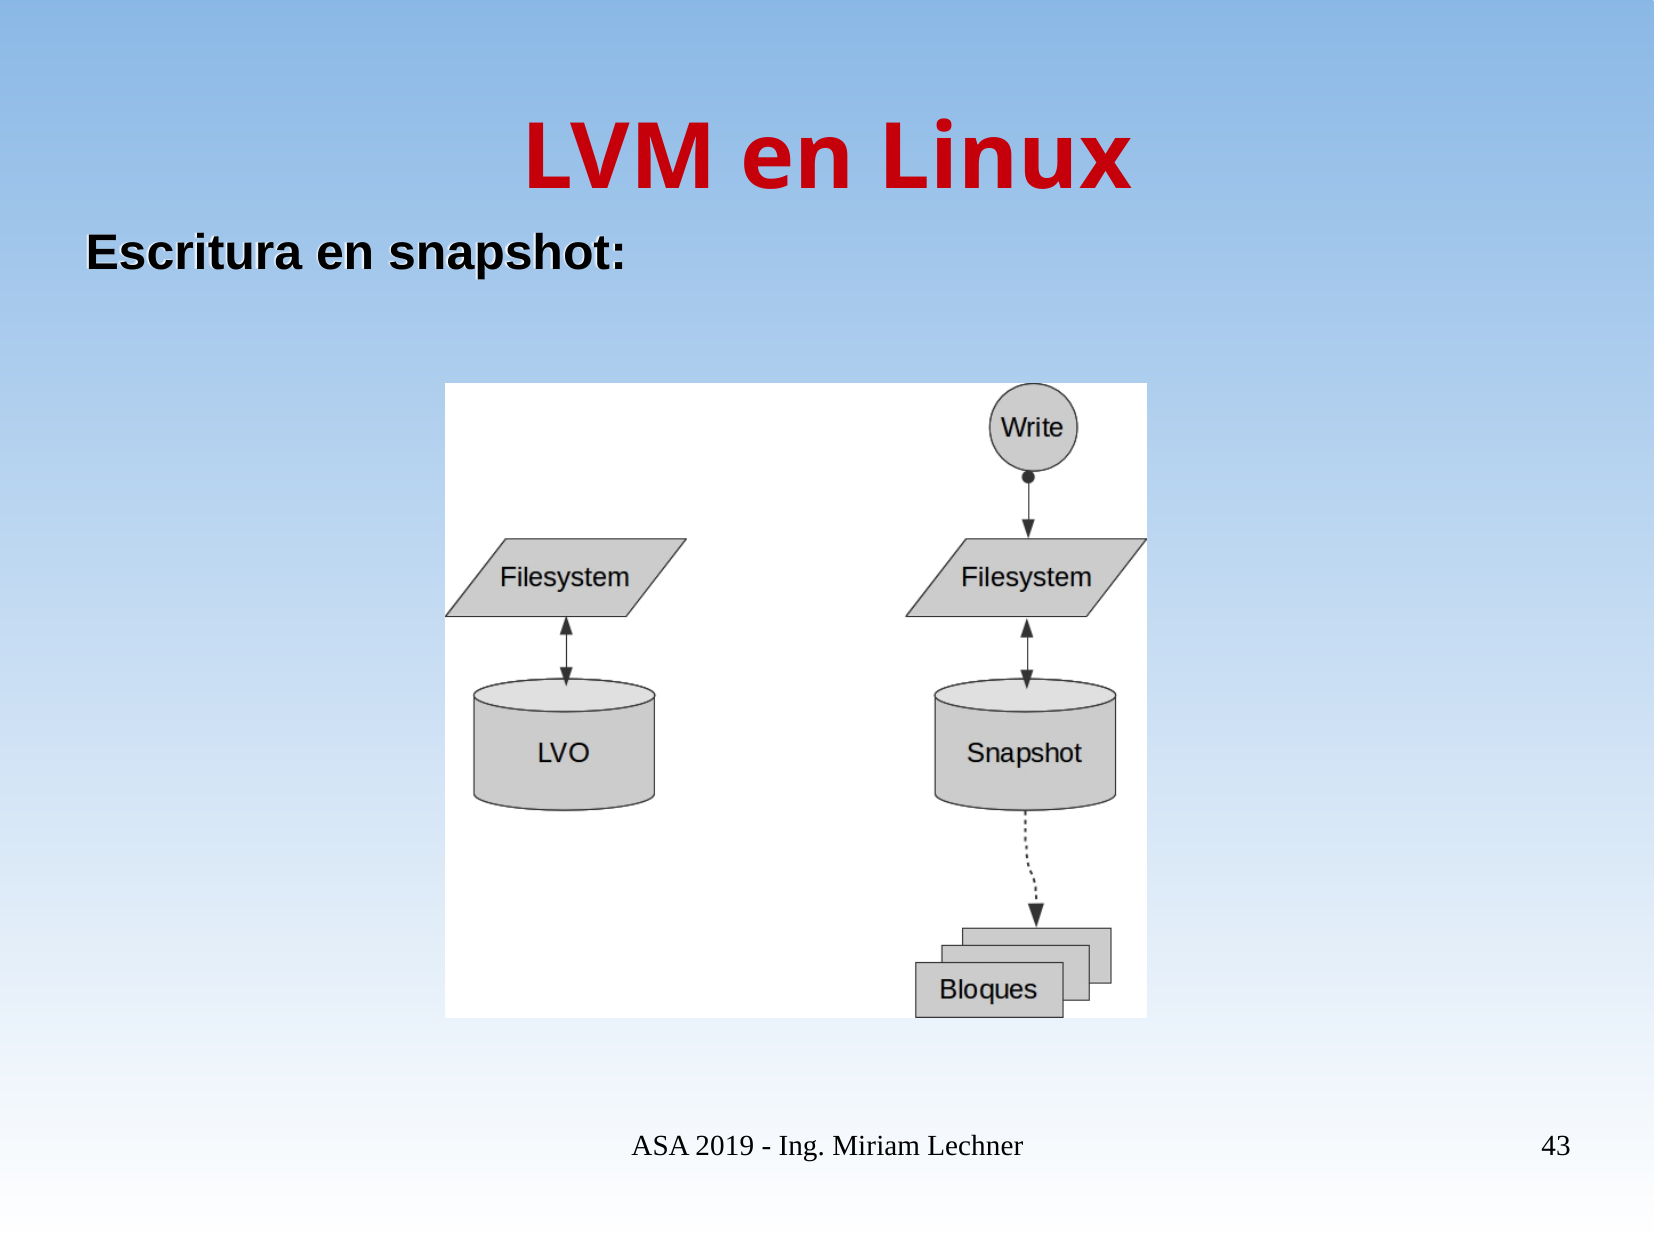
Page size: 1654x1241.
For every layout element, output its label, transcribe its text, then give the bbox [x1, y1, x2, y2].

picture [445, 383, 1147, 1018]
text_box Escritura en snapshot: [70, 216, 643, 390]
title LVM en Linux [82, 49, 1571, 257]
